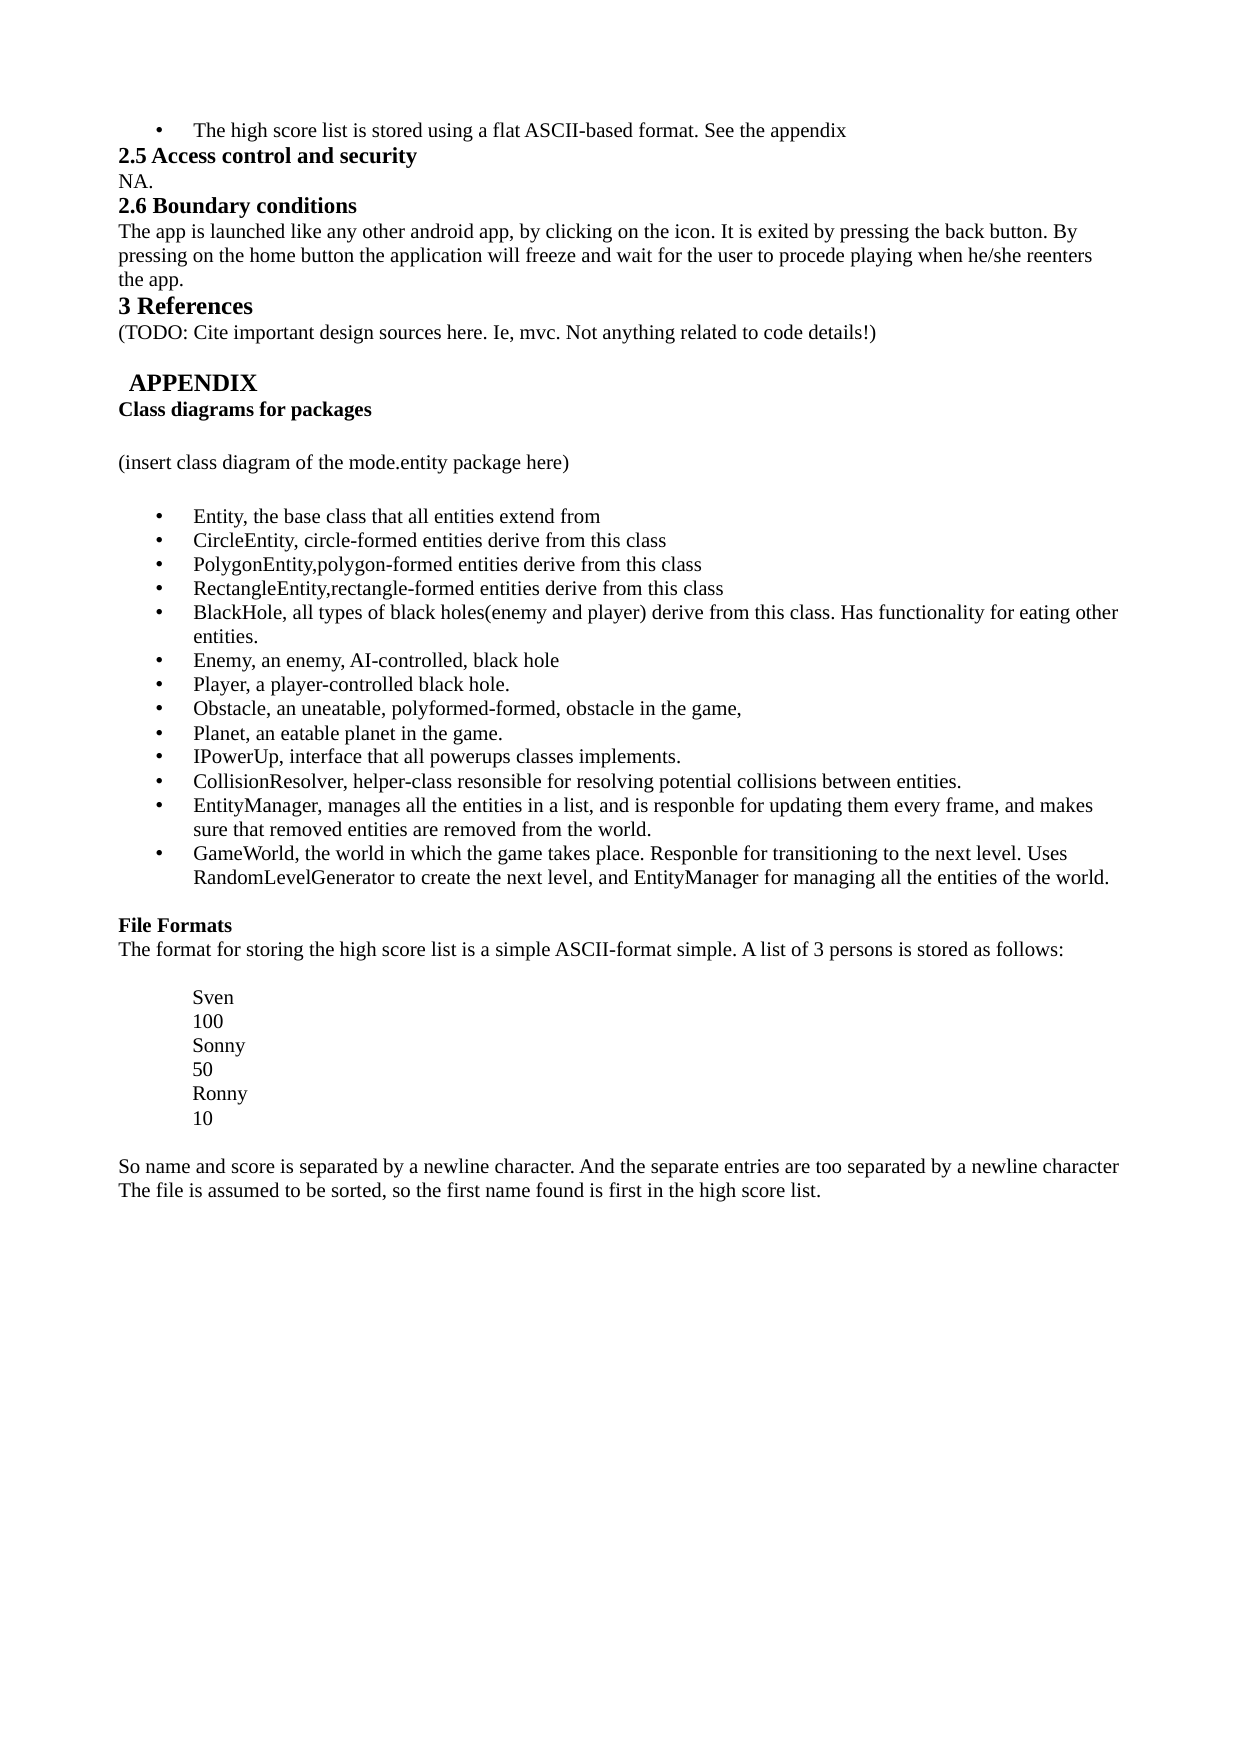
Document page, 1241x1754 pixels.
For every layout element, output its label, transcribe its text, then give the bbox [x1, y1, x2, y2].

text So name and score is separated by a newline character. And the separate entries are too separated by a newline character The file is assumed to be sorted, so the first name found is first in the high score list. [118, 1153, 1122, 1202]
text 2.6 Boundary conditions [118, 193, 1122, 219]
list EntityManager, manages all the entities in a list, and is responble for updating them every frame, and makes sure that removed entities are removed from the world. [156, 793, 1122, 841]
list IPowerUp, interface that all powerups classes implements. [156, 744, 1122, 768]
text 10 [118, 1105, 1122, 1129]
text (insert class diagram of the mode.entity package here) [118, 450, 1122, 474]
text APPENDIX [118, 368, 1122, 397]
text 50 [118, 1057, 1122, 1081]
text 3 References [118, 291, 1122, 320]
list CollisionResolver, helper-class resonsible for resolving potential collisions between entities. [156, 768, 1122, 793]
text The format for storing the high score list is a simple ASCII-format simple. A list of 3 persons is stored as follows: [118, 937, 1122, 961]
list The high score list is stored using a flat ASCII-based format. See the appendix [156, 118, 1122, 142]
list RectangleEntity,rectangle-formed entities derive from this class [156, 576, 1122, 600]
text NA. [118, 168, 1122, 193]
list PolygonEntity,polygon-formed entities derive from this class [156, 552, 1122, 576]
list Obstacle, an uneatable, polyformed-formed, obstacle in the game, [156, 696, 1122, 720]
text The app is launched like any other android app, by clicking on the icon. It is exited by pressing the back button. By pressing on the home button the application will freeze and wait for the user to procede playing when he/she reenters the app. [118, 219, 1122, 291]
text 100 [118, 1009, 1122, 1033]
list BlackHole, all types of black holes(enemy and player) derive from this class. Has functionality for eating other entities. [156, 600, 1122, 648]
text Sven [118, 985, 1122, 1009]
text (TODO: Cite important design sources here. Ie, mvc. Not anything related to code details!) [118, 320, 1122, 344]
list Player, a player-controlled black hole. [156, 672, 1122, 696]
list Enemy, an enemy, AI-controlled, black hole [156, 648, 1122, 672]
text Sonny [118, 1033, 1122, 1057]
list Planet, an eatable planet in the game. [156, 720, 1122, 744]
text 2.5 Access control and security [118, 142, 1122, 168]
list CircleEntity, circle-formed entities derive from this class [156, 528, 1122, 552]
text File Formats [118, 913, 1122, 937]
list Entity, the base class that all entities extend from [156, 504, 1122, 528]
list GameWorld, the world in which the game takes place. Responble for transitioning to the next level. Uses RandomLevelGenerator to create the next level, and EntityManager for managing all the entities of the world. [156, 841, 1122, 889]
text Ronny [118, 1081, 1122, 1105]
text Class diagrams for packages [118, 397, 1122, 421]
